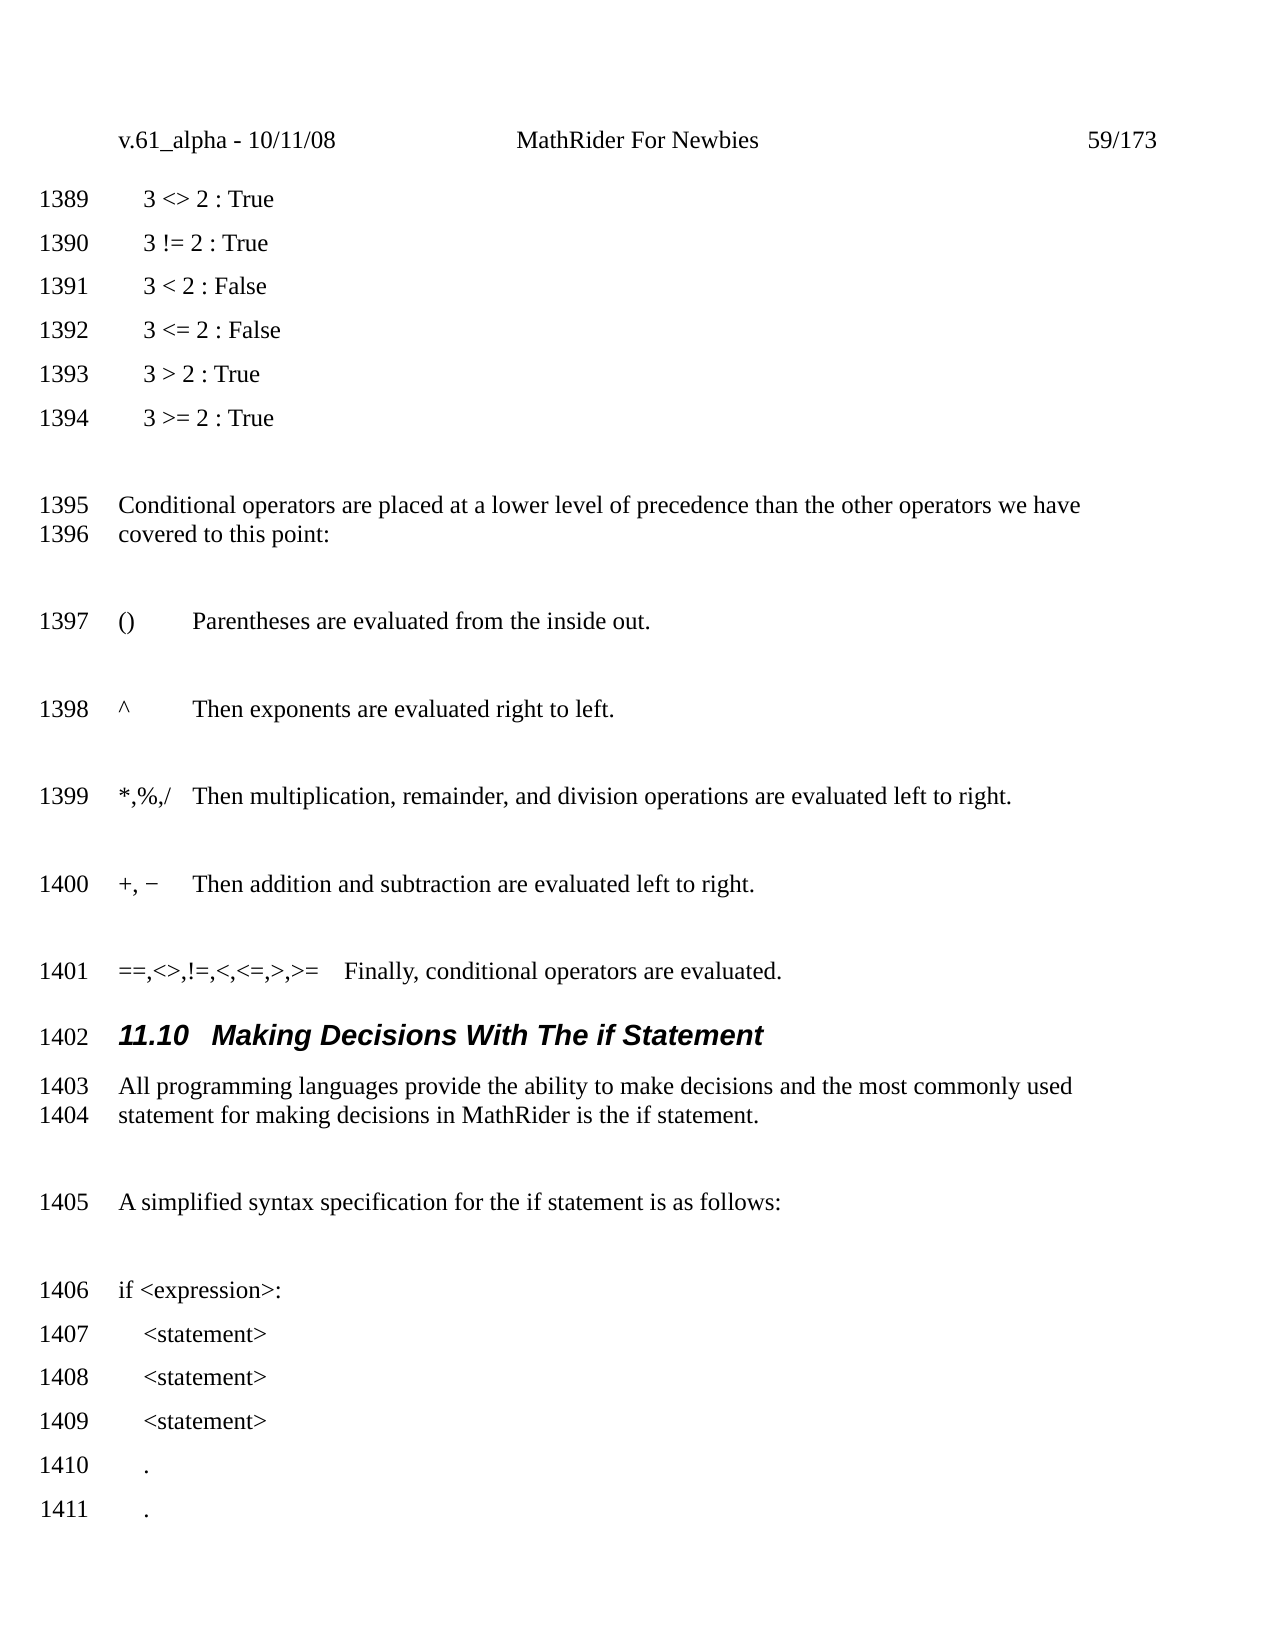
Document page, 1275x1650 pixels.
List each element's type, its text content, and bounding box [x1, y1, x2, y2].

text ==,<>,!=,<,<=,>,>= Finally, conditional operators are evaluated. [118, 956, 1157, 985]
text <statement> [118, 1319, 1157, 1347]
text 3 > 2 : True [118, 359, 1157, 388]
text 3 < 2 : False [118, 271, 1157, 300]
text 3 != 2 : True [118, 228, 1157, 256]
text . [118, 1494, 1157, 1522]
text Conditional operators are placed at a lower level of precedence than the other operators we have covered to this point: [118, 490, 1157, 548]
text <statement> [118, 1406, 1157, 1435]
text <statement> [118, 1362, 1157, 1391]
text +, − Then addition and subtraction are evaluated left to right. [118, 869, 1157, 898]
text All programming languages provide the ability to make decisions and the most commonly used statement for making decisions in MathRider is the if statement. [118, 1071, 1157, 1129]
text *,%,/ Then multiplication, remainder, and division operations are evaluated left to right. [118, 781, 1157, 810]
text ^ Then exponents are evaluated right to left. [118, 694, 1157, 723]
text 3 >= 2 : True [118, 403, 1157, 431]
subtitle Making Decisions With The if Statement [118, 1018, 1157, 1051]
text if <expression>: [118, 1275, 1157, 1304]
text . [118, 1450, 1157, 1479]
text 3 <> 2 : True [118, 184, 1157, 213]
text () Parentheses are evaluated from the inside out. [118, 606, 1157, 635]
text 3 <= 2 : False [118, 315, 1157, 344]
text A simplified syntax specification for the if statement is as follows: [118, 1187, 1157, 1216]
